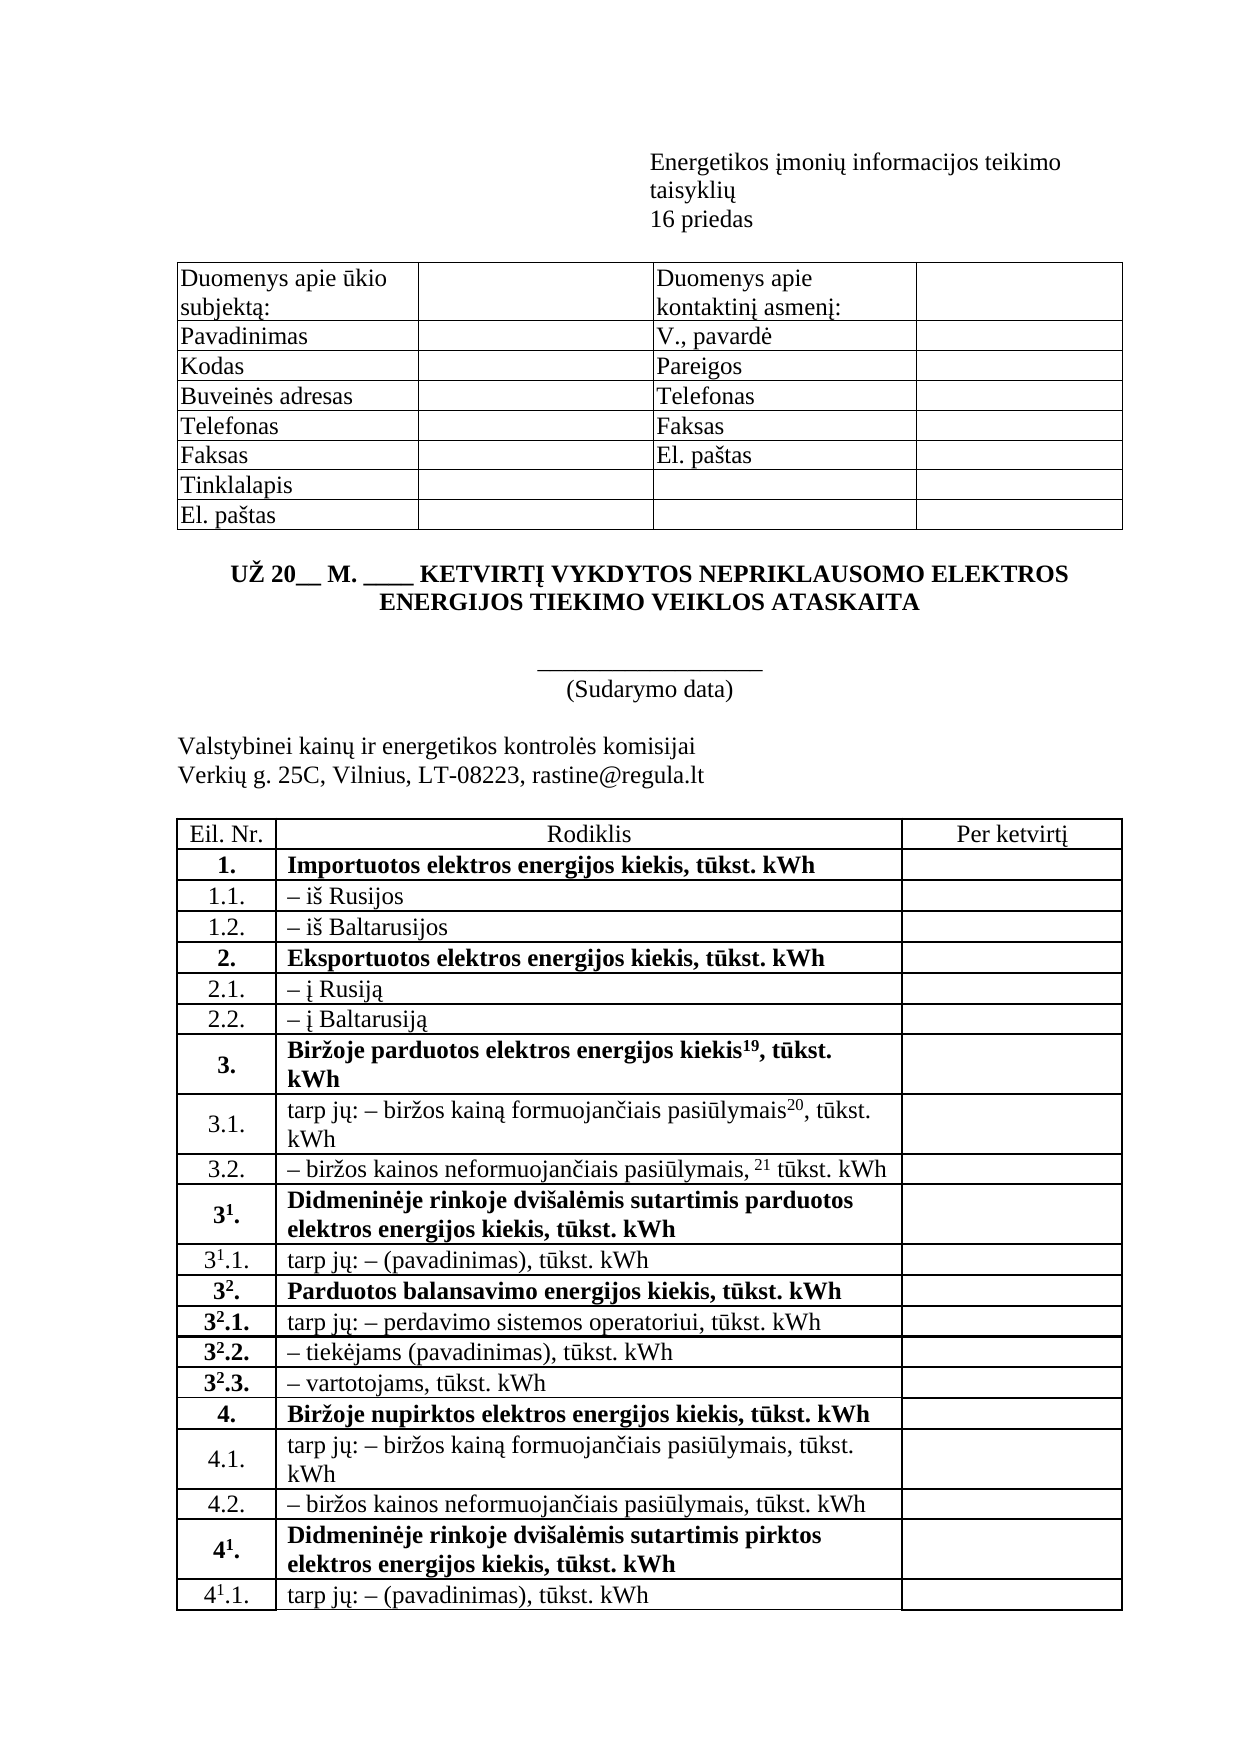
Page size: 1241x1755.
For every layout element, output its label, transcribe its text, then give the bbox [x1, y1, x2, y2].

table_cell V., pavardė [654, 321, 916, 350]
table_cell Buveinės adresas [178, 381, 418, 410]
table_cell 41. [178, 1520, 275, 1578]
table_cell Faksas [654, 411, 916, 439]
table_cell [654, 500, 916, 529]
table_cell 3. [178, 1035, 275, 1093]
table_cell 4.2. [178, 1490, 275, 1518]
table_cell – biržos kainos neformuojančiais pasiūlymais, 21 tūkst. kWh [277, 1155, 901, 1183]
table_cell Telefonas [654, 381, 916, 410]
table_cell tarp jų: – biržos kainą formuojančiais pasiūlymais, tūkst. kWh [277, 1430, 901, 1487]
table_cell 31. [178, 1185, 275, 1243]
table_cell [903, 850, 1121, 879]
table_cell 32.3. [178, 1368, 275, 1397]
table_cell 32.1. [178, 1307, 275, 1335]
table_cell [903, 1005, 1121, 1033]
text Verkių g. 25C, Vilnius, LT-08223, rastine@regula.lt [177, 760, 1122, 789]
table_cell Biržoje parduotos elektros energijos kiekis19, tūkst. kWh [277, 1035, 901, 1093]
table_cell 31.1. [178, 1245, 275, 1274]
table_cell 41.1. [178, 1580, 275, 1609]
table_cell [903, 1035, 1121, 1093]
table_header Per ketvirtį [903, 820, 1121, 848]
table_cell El. paštas [654, 441, 916, 469]
table_header Duomenys apie kontaktinį asmenį: [654, 263, 916, 320]
table_cell [419, 381, 653, 410]
table_cell [903, 1338, 1121, 1366]
table_cell [903, 1399, 1121, 1428]
text 16 priedas [649, 204, 1122, 233]
table_cell – į Rusiją [277, 974, 901, 1002]
table_cell Tinklalapis [178, 470, 418, 499]
table_cell [903, 1245, 1121, 1274]
table_cell Importuotos elektros energijos kiekis, tūkst. kWh [277, 850, 901, 879]
table_cell [917, 441, 1122, 469]
table_header Duomenys apie ūkio subjektą: [178, 263, 418, 320]
table_cell Parduotos balansavimo energijos kiekis, tūkst. kWh [277, 1276, 901, 1304]
table_cell [654, 470, 916, 499]
table_cell Biržoje nupirktos elektros energijos kiekis, tūkst. kWh [277, 1398, 901, 1428]
table_cell – tiekėjams (pavadinimas), tūkst. kWh [277, 1338, 901, 1366]
table_cell [903, 1095, 1121, 1152]
table_cell 4.1. [178, 1430, 275, 1487]
table_cell Eksportuotos elektros energijos kiekis, tūkst. kWh [277, 943, 901, 972]
table_cell El. paštas [178, 500, 418, 529]
table_cell tarp jų: – (pavadinimas), tūkst. kWh [277, 1580, 901, 1609]
table_cell [917, 500, 1122, 529]
text __________________ [177, 645, 1122, 674]
table_cell Faksas [178, 441, 418, 469]
table_cell Didmeninėje rinkoje dvišalėmis sutartimis pirktos elektros energijos kiekis, tūkst. kWh [277, 1520, 901, 1578]
table_cell 1. [178, 850, 275, 879]
table_cell [917, 321, 1122, 350]
table_header Rodiklis [277, 820, 901, 848]
table_cell [419, 500, 653, 529]
table_cell [903, 1368, 1121, 1397]
table_cell [903, 974, 1121, 1002]
table_cell Didmeninėje rinkoje dvišalėmis sutartimis parduotos elektros energijos kiekis, tūkst. kWh [277, 1185, 901, 1243]
table_header Eil. Nr. [178, 820, 275, 848]
table_cell tarp jų: – biržos kainą formuojančiais pasiūlymais20, tūkst. kWh [277, 1095, 901, 1152]
table_cell 1.1. [178, 881, 275, 910]
table_cell tarp jų: – (pavadinimas), tūkst. kWh [277, 1245, 901, 1274]
table_cell 4. [178, 1398, 275, 1428]
table_cell [917, 381, 1122, 410]
text UŽ 20__ M. ____ KETVIRTĮ VYKDYTOS NEPRIKLAUSOMO ELEKTROS ENERGIJOS TIEKIMO VEIKLOS ATASKAITA [177, 559, 1122, 616]
table_cell [903, 1490, 1121, 1518]
table_cell Telefonas [178, 411, 418, 439]
table_cell [917, 470, 1122, 499]
table_cell 2. [178, 943, 275, 972]
table_cell [903, 1155, 1121, 1183]
table_cell Pavadinimas [178, 321, 418, 350]
table_cell – į Baltarusiją [277, 1005, 901, 1033]
table_cell Pareigos [654, 351, 916, 380]
table_cell [917, 411, 1122, 439]
table_cell [903, 912, 1121, 941]
table_cell 32.2. [178, 1338, 275, 1366]
table_cell 3.2. [178, 1155, 275, 1183]
table_cell [903, 1307, 1121, 1335]
text (Sudarymo data) [177, 674, 1122, 702]
table_cell [917, 351, 1122, 380]
table_cell [903, 881, 1121, 910]
table_cell [419, 411, 653, 439]
table_cell [903, 1430, 1121, 1487]
text Energetikos įmonių informacijos teikimo taisyklių [649, 147, 1122, 204]
table_cell [419, 470, 653, 499]
table_cell tarp jų: – perdavimo sistemos operatoriui, tūkst. kWh [277, 1307, 901, 1335]
table_cell [903, 1276, 1121, 1304]
table_cell Kodas [178, 351, 418, 380]
table_cell [903, 1185, 1121, 1243]
table_cell [419, 351, 653, 380]
text Valstybinei kainų ir energetikos kontrolės komisijai [177, 731, 1122, 760]
table_cell 2.2. [178, 1005, 275, 1033]
table_cell [903, 943, 1121, 972]
table_cell 1.2. [178, 912, 275, 941]
table_header [419, 263, 653, 320]
table_cell – iš Rusijos [277, 881, 901, 910]
table_cell [903, 1520, 1121, 1578]
table_header [917, 263, 1122, 320]
table_cell 2.1. [178, 974, 275, 1002]
table_cell – vartotojams, tūkst. kWh [277, 1368, 901, 1397]
table_cell [903, 1580, 1121, 1609]
table_cell [419, 441, 653, 469]
table_cell – biržos kainos neformuojančiais pasiūlymais, tūkst. kWh [277, 1490, 901, 1518]
table_cell 3.1. [178, 1095, 275, 1152]
table_cell – iš Baltarusijos [277, 912, 901, 941]
table_cell [419, 321, 653, 350]
table_cell 32. [178, 1276, 275, 1304]
